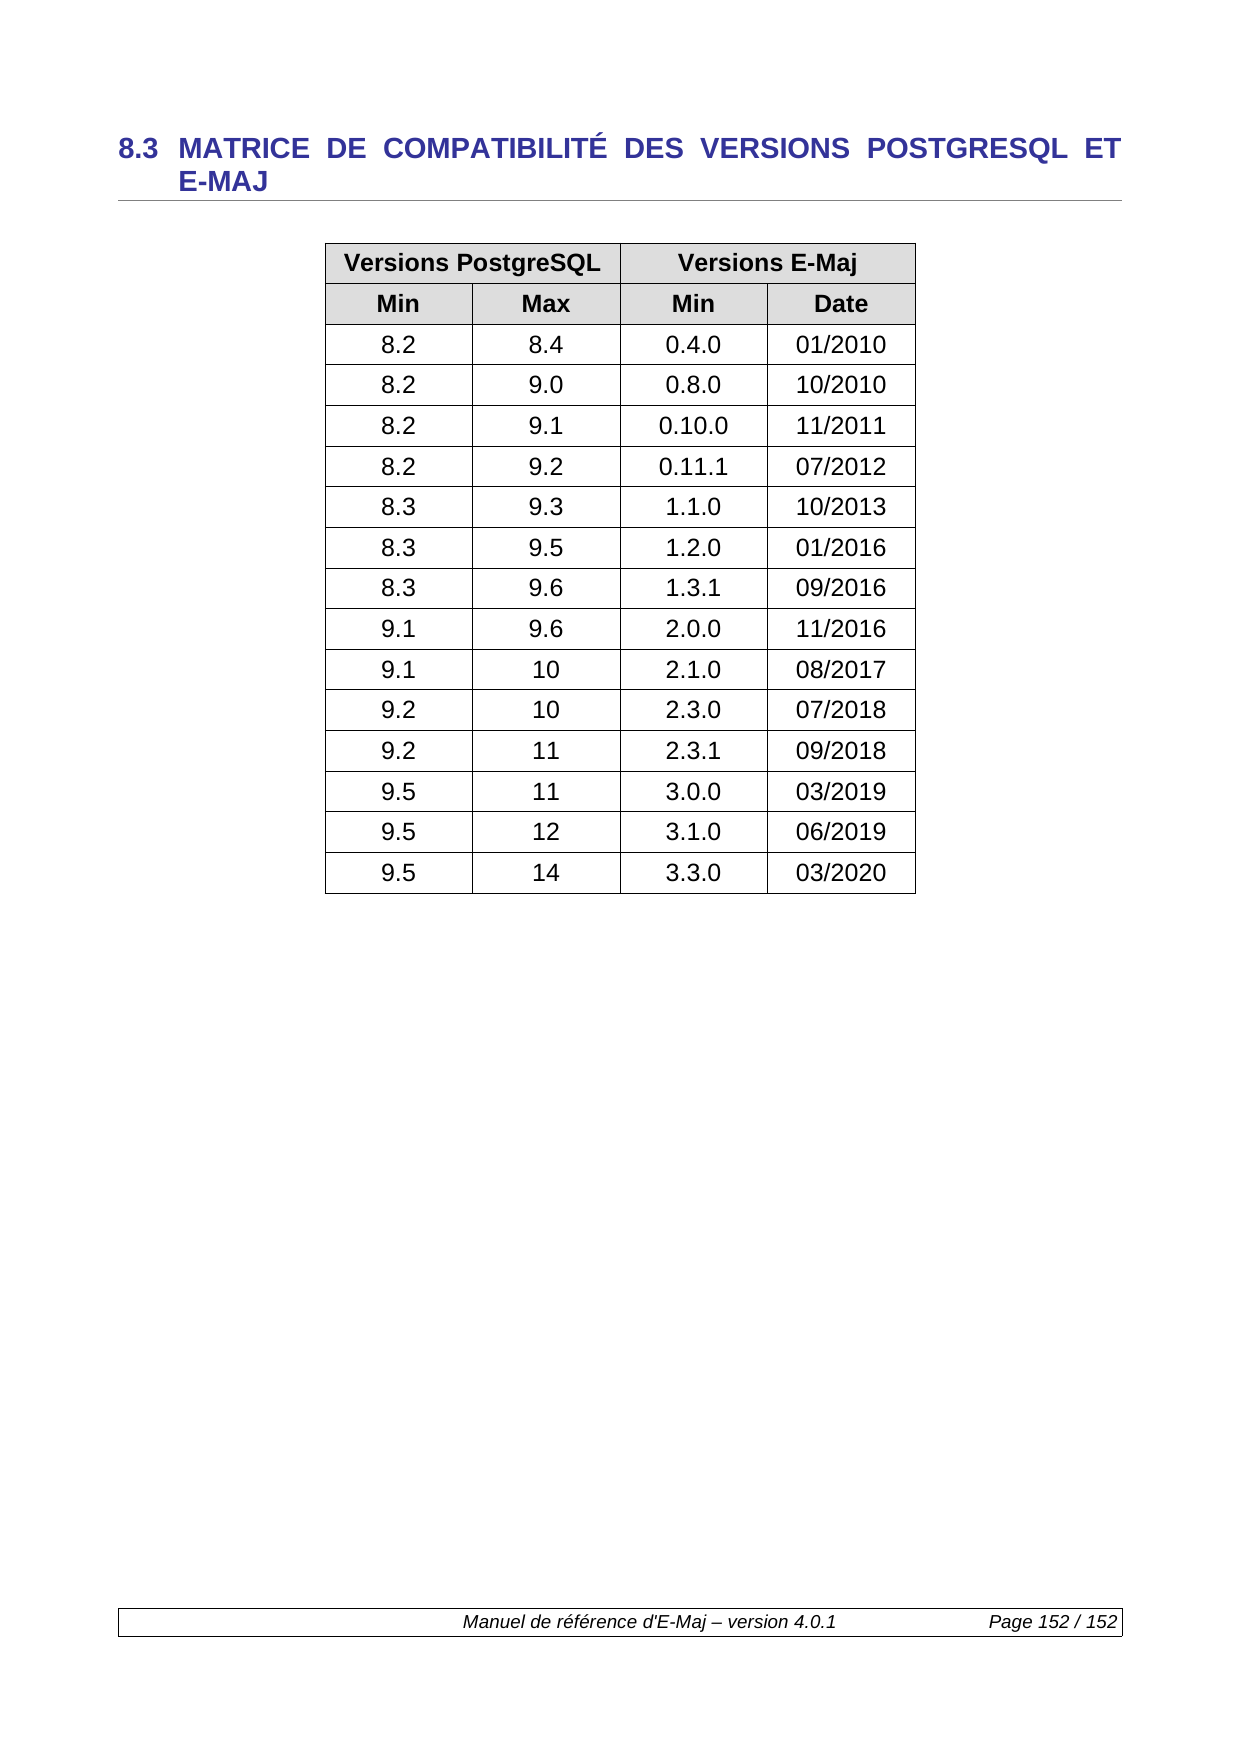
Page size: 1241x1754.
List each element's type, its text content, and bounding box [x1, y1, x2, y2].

table_header Versions PostgreSQL [326, 244, 620, 283]
table_cell 14 [473, 853, 620, 892]
table_cell 06/2019 [768, 812, 915, 852]
table_cell 1.1.0 [621, 487, 767, 527]
table_cell 9.5 [326, 812, 472, 852]
table_cell 8.2 [326, 406, 472, 446]
table_cell 11/2016 [768, 609, 915, 649]
table_cell 0.10.0 [621, 406, 767, 446]
table_cell 3.3.0 [621, 853, 767, 892]
table_cell 12 [473, 812, 620, 852]
table_cell 9.1 [473, 406, 620, 446]
table_cell 9.5 [326, 853, 472, 892]
table_cell 07/2012 [768, 447, 915, 486]
table_cell 01/2016 [768, 528, 915, 567]
table_cell 11/2011 [768, 406, 915, 446]
subtitle Matrice de compatibilité des versions PostgreSQL et E‑Maj [118, 131, 1122, 200]
table_cell 1.3.1 [621, 569, 767, 608]
table_cell 11 [473, 772, 620, 811]
table_cell 07/2018 [768, 690, 915, 730]
table_cell 8.3 [326, 487, 472, 527]
table_cell 3.0.0 [621, 772, 767, 811]
table_cell 3.1.0 [621, 812, 767, 852]
table_cell 8.2 [326, 447, 472, 486]
table_cell Date [768, 284, 915, 324]
table_cell 10/2013 [768, 487, 915, 527]
table_cell Min [621, 284, 767, 324]
table_cell 9.1 [326, 609, 472, 649]
table_cell 9.6 [473, 569, 620, 608]
table_cell 2.3.1 [621, 731, 767, 771]
table_cell 09/2018 [768, 731, 915, 771]
table_cell 9.2 [326, 690, 472, 730]
table_cell 11 [473, 731, 620, 771]
table_header Versions E-Maj [621, 244, 915, 283]
table_cell 09/2016 [768, 569, 915, 608]
table_cell 10 [473, 650, 620, 689]
table_cell 0.11.1 [621, 447, 767, 486]
table_cell Min [326, 284, 472, 324]
table_cell 8.4 [473, 325, 620, 364]
table_cell 8.3 [326, 569, 472, 608]
table_cell 03/2020 [768, 853, 915, 892]
table_cell 9.5 [473, 528, 620, 567]
table_cell 08/2017 [768, 650, 915, 689]
table_cell 0.4.0 [621, 325, 767, 364]
table_cell 2.0.0 [621, 609, 767, 649]
table_cell 9.5 [326, 772, 472, 811]
table_cell 10/2010 [768, 365, 915, 405]
table_cell 9.2 [326, 731, 472, 771]
table_cell 9.2 [473, 447, 620, 486]
table_cell 8.2 [326, 365, 472, 405]
table_cell 0.8.0 [621, 365, 767, 405]
table_cell 8.3 [326, 528, 472, 567]
table_cell 2.3.0 [621, 690, 767, 730]
table_cell 1.2.0 [621, 528, 767, 567]
table_cell 9.0 [473, 365, 620, 405]
table_cell 01/2010 [768, 325, 915, 364]
table_cell 03/2019 [768, 772, 915, 811]
table_cell 9.3 [473, 487, 620, 527]
table_cell Max [473, 284, 620, 324]
table_cell 8.2 [326, 325, 472, 364]
table_cell 2.1.0 [621, 650, 767, 689]
table_cell 10 [473, 690, 620, 730]
table_cell 9.6 [473, 609, 620, 649]
table_cell 9.1 [326, 650, 472, 689]
